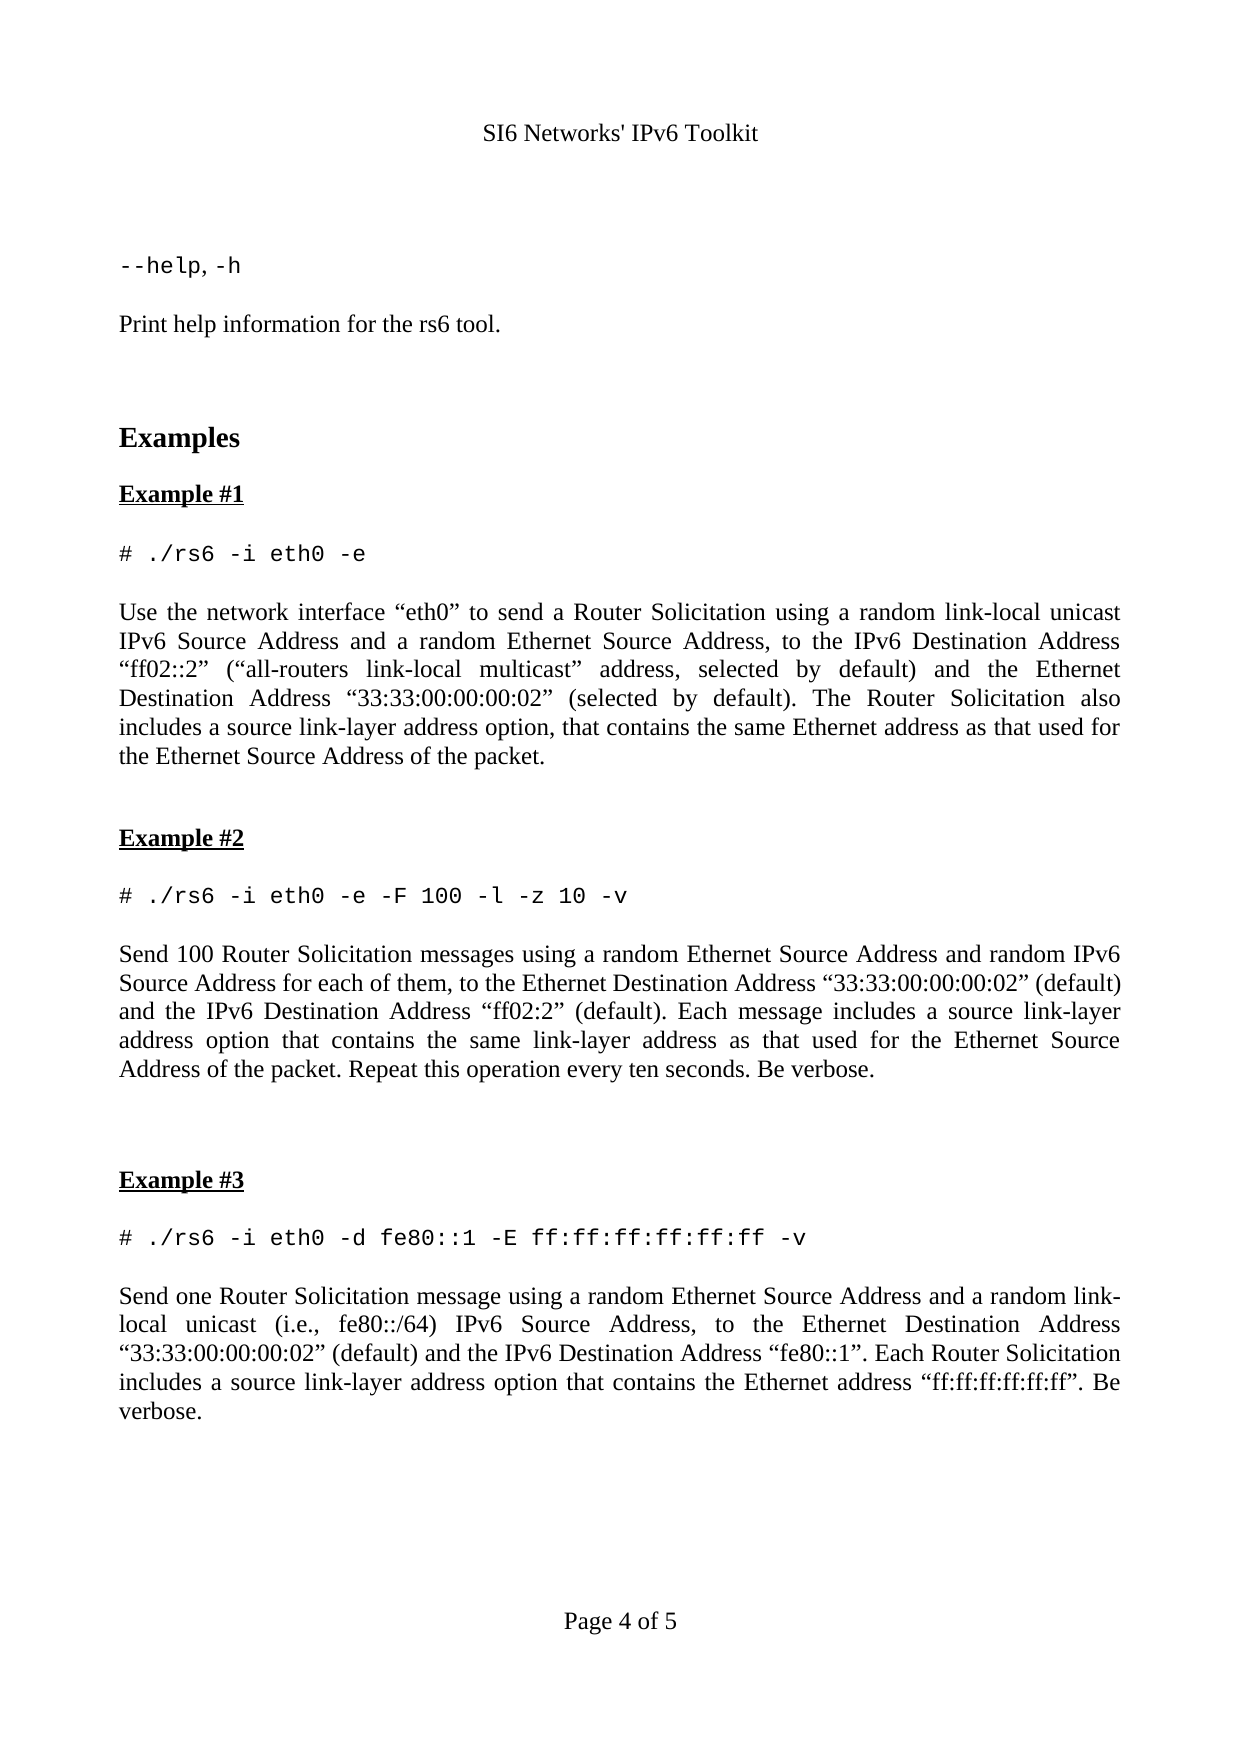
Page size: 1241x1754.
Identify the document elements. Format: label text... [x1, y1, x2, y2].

text Print help information for the rs6 tool. [118, 309, 1122, 338]
text Send 100 Router Solicitation messages using a random Ethernet Source Address and random IPv6 Source Address for each of them, to the Ethernet Destination Address “33:33:00:00:00:02” (default) and the IPv6 Destination Address “ff02:2” (default). Each message includes a source link-layer address option that contains the same link-layer address as that used for the Ethernet Source Address of the packet. Repeat this operation every ten seconds. Be verbose. [118, 939, 1122, 1083]
text --help, -h [118, 250, 1122, 280]
text Use the network interface “eth0” to send a Router Solicitation using a random link-local unicast IPv6 Source Address and a random Ethernet Source Address, to the IPv6 Destination Address “ff02::2” (“all-routers link-local multicast” address, selected by default) and the Ethernet Destination Address “33:33:00:00:00:02” (selected by default). The Router Solicitation also includes a source link-layer address option, that contains the same Ethernet address as that used for the Ethernet Source Address of the packet. [118, 597, 1122, 769]
text # ./rs6 -i eth0 -e [118, 542, 1122, 568]
text Send one Router Solicitation message using a random Ethernet Source Address and a random link-local unicast (i.e., fe80::/64) IPv6 Source Address, to the Ethernet Destination Address “33:33:00:00:00:02” (default) and the IPv6 Destination Address “fe80::1”. Each Router Solicitation includes a source link-layer address option that contains the Ethernet address “ff:ff:ff:ff:ff:ff”. Be verbose. [118, 1281, 1122, 1424]
text # ./rs6 -i eth0 -e -F 100 -l -z 10 -v [118, 884, 1122, 910]
text # ./rs6 -i eth0 -d fe80::1 -E ff:ff:ff:ff:ff:ff -v [118, 1226, 1122, 1252]
subtitle Example #3 [118, 1165, 1122, 1194]
subtitle Example #1 [118, 479, 1122, 507]
subtitle Examples [118, 420, 1122, 454]
subtitle Example #2 [118, 823, 1122, 852]
